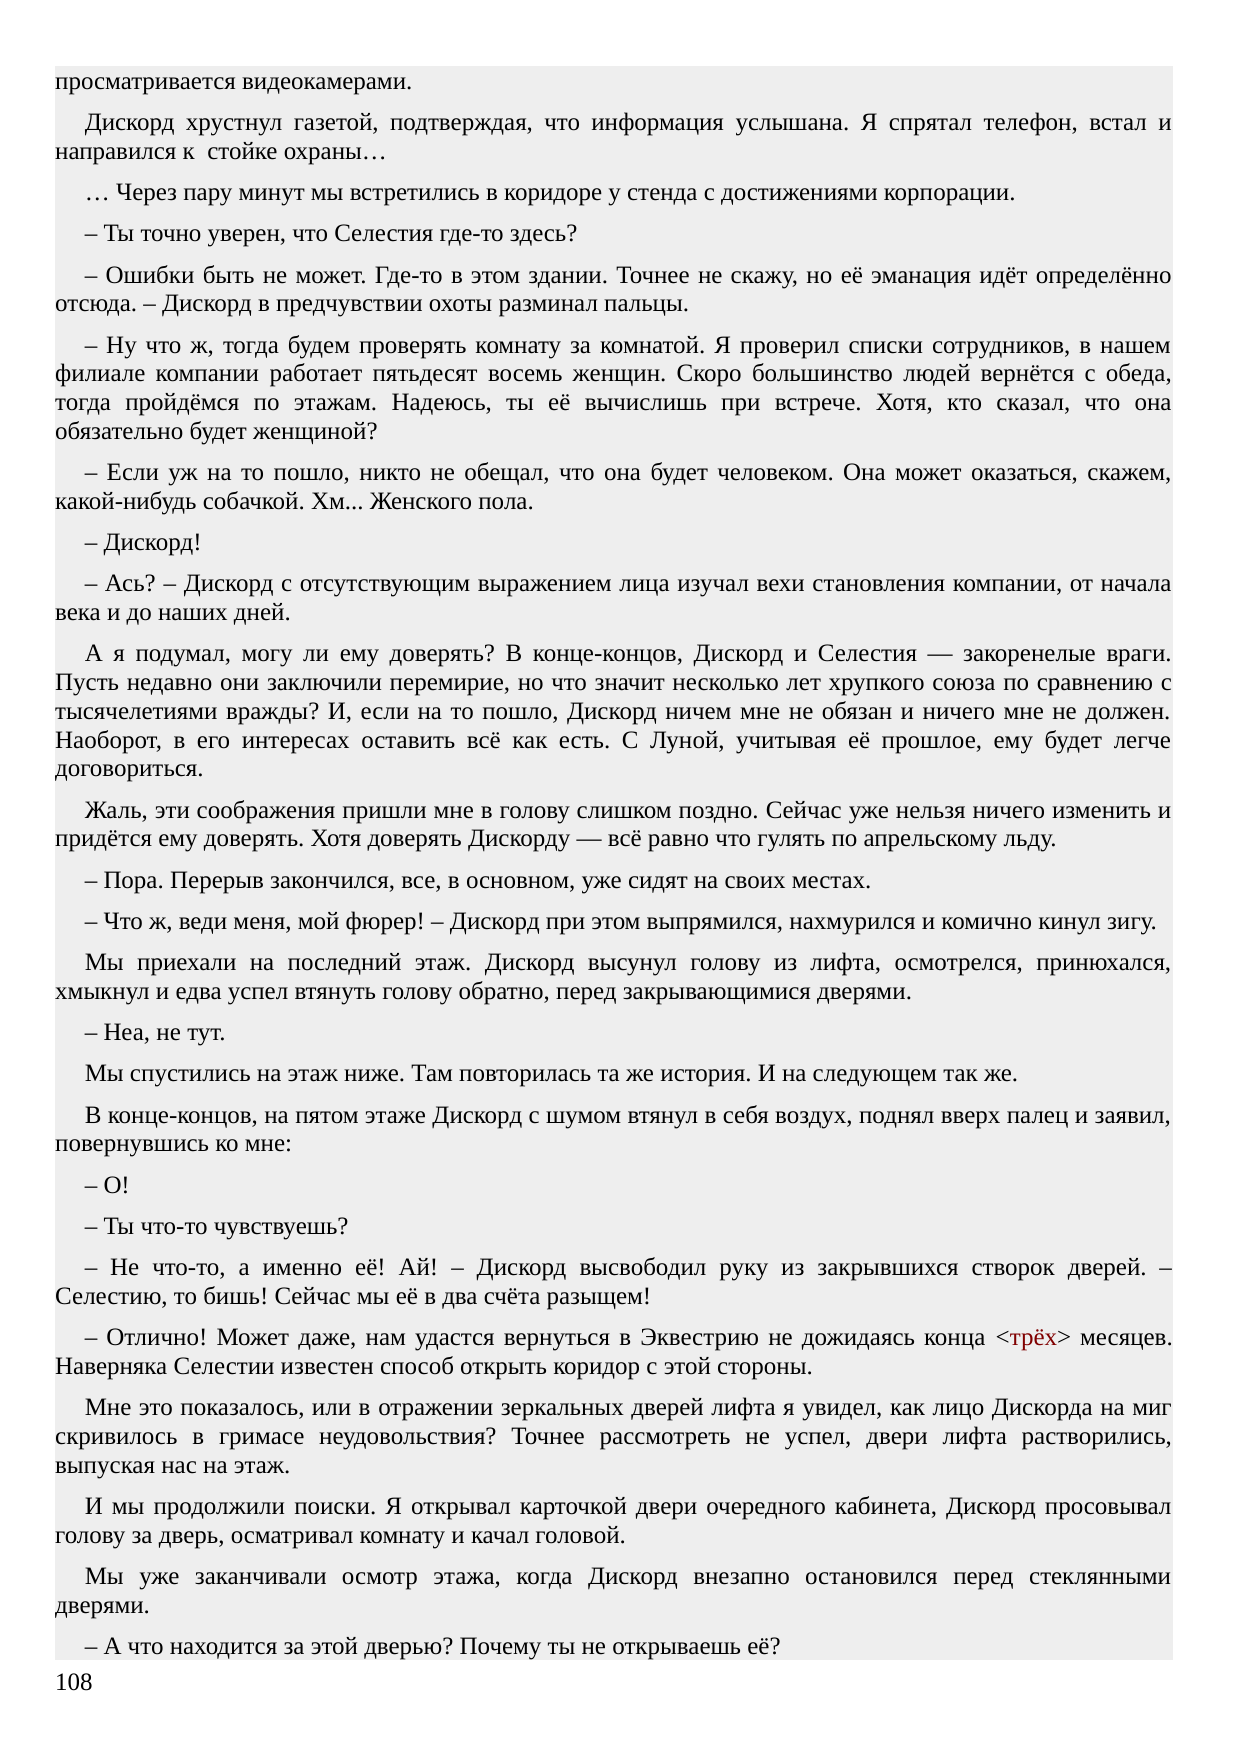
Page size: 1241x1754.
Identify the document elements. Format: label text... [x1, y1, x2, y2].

text – Ась? – Дискорд с отсутствующим выражением лица изучал вехи становления компании, от начала века и до наших дней. [55, 568, 1173, 626]
text Мы спустились на этаж ниже. Там повторилась та же история. И на следующем так же. [55, 1058, 1173, 1087]
text Мы приехали на последний этаж. Дискорд высунул голову из лифта, осмотрелся, принюхался, хмыкнул и едва успел втянуть голову обратно, перед закрывающимися дверями. [55, 947, 1173, 1005]
text Дискорд хрустнул газетой, подтверждая, что информация услышана. Я спрятал телефон, встал и направился к стойке охраны… [55, 107, 1173, 165]
text И мы продолжили поиски. Я открывал карточкой двери очередного кабинета, Дискорд просовывал голову за дверь, осматривал комнату и качал головой. [55, 1491, 1173, 1548]
text Мне это показалось, или в отражении зеркальных дверей лифта я увидел, как лицо Дискорда на миг скривилось в гримасе неудовольствия? Точнее рассмотреть не успел, двери лифта растворились, выпуская нас на этаж. [55, 1392, 1173, 1478]
text – Неа, не тут. [55, 1017, 1173, 1046]
text – А что находится за этой дверью? Почему ты не открываешь её? [55, 1631, 1173, 1660]
text просматривается видеокамерами. [55, 66, 1173, 95]
text Мы уже заканчивали осмотр этажа, когда Дискорд внезапно остановился перед стеклянными дверями. [55, 1561, 1173, 1618]
text – Не что-то, а именно её! Ай! – Дискорд высвободил руку из закрывшихся створок дверей. – Селестию, то бишь! Сейчас мы её в два счёта разыщем! [55, 1252, 1173, 1310]
text – Ошибки быть не может. Где-то в этом здании. Точнее не скажу, но её эманация идёт определённо отсюда. – Дискорд в предчувствии охоты разминал пальцы. [55, 260, 1173, 317]
text – Если уж на то пошло, никто не обещал, что она будет человеком. Она может оказаться, скажем, какой-нибудь собачкой. Хм... Женского пола. [55, 457, 1173, 515]
text – Дискорд! [55, 527, 1173, 556]
text А я подумал, могу ли ему доверять? В конце-концов, Дискорд и Селестия — закоренелые враги. Пусть недавно они заключили перемирие, но что значит несколько лет хрупкого союза по сравнению с тысячелетиями вражды? И, если на то пошло, Дискорд ничем мне не обязан и ничего мне не должен. Наоборот, в его интересах оставить всё как есть. С Луной, учитывая её прошлое, ему будет легче договориться. [55, 638, 1173, 782]
text – О! [55, 1170, 1173, 1198]
text Жаль, эти соображения пришли мне в голову слишком поздно. Сейчас уже нельзя ничего изменить и придётся ему доверять. Хотя доверять Дискорду — всё равно что гулять по апрельскому льду. [55, 795, 1173, 852]
text … Через пару минут мы встретились в коридоре у стенда с достижениями корпорации. [55, 177, 1173, 206]
text – Пора. Перерыв закончился, все, в основном, уже сидят на своих местах. [55, 865, 1173, 893]
text – Ну что ж, тогда будем проверять комнату за комнатой. Я проверил списки сотрудников, в нашем филиале компании работает пятьдесят восемь женщин. Скоро большинство людей вернётся с обеда, тогда пройдёмся по этажам. Надеюсь, ты её вычислишь при встрече. Хотя, кто сказал, что она обязательно будет женщиной? [55, 330, 1173, 445]
text – Что ж, веди меня, мой фюрер! – Дискорд при этом выпрямился, нахмурился и комично кинул зигу. [55, 906, 1173, 935]
text – Отлично! Может даже, нам удастся вернуться в Эквестрию не дожидаясь конца <трёх> месяцев. Наверняка Селестии известен способ открыть коридор с этой стороны. [55, 1322, 1173, 1380]
text – Ты точно уверен, что Селестия где-то здесь? [55, 218, 1173, 247]
text – Ты что-то чувствуешь? [55, 1211, 1173, 1240]
text В конце-концов, на пятом этаже Дискорд с шумом втянул в себя воздух, поднял вверх палец и заявил, повернувшись ко мне: [55, 1100, 1173, 1157]
